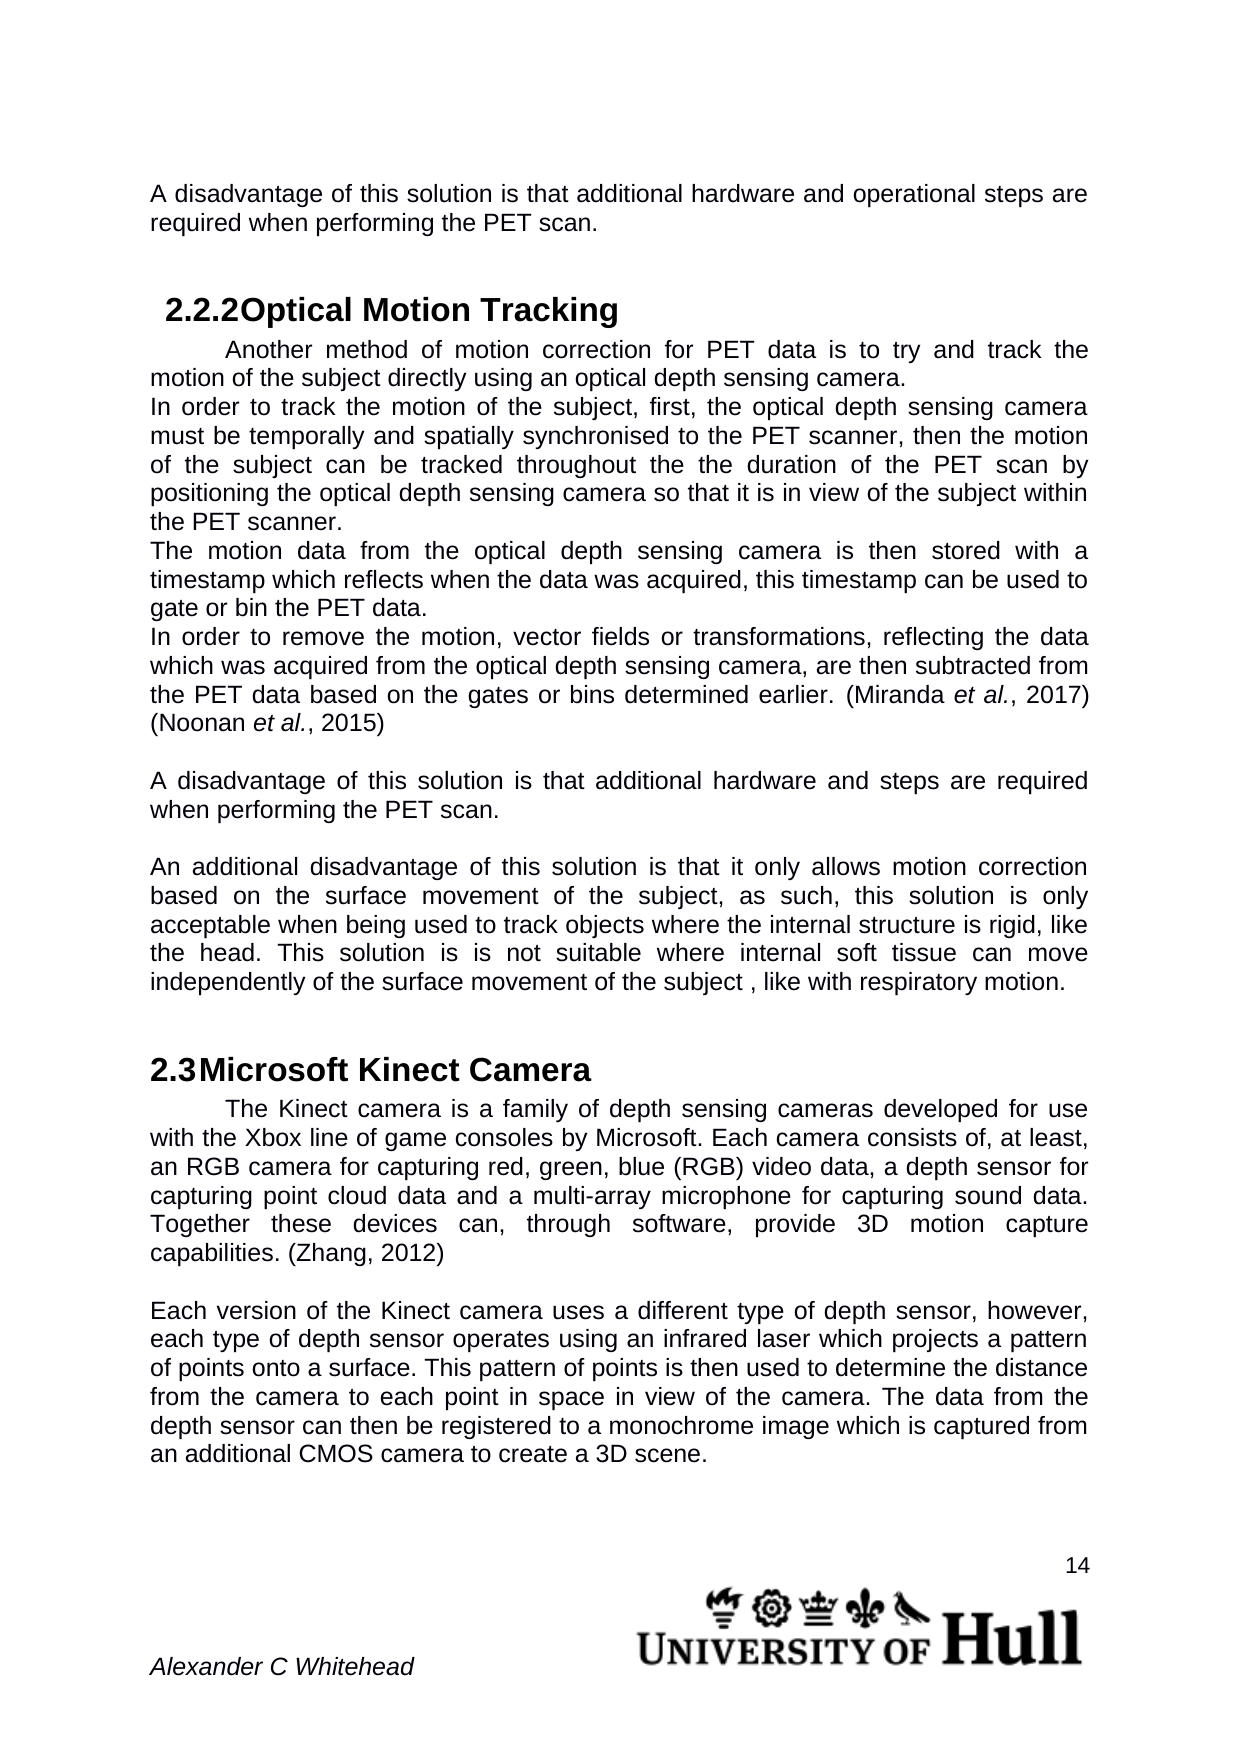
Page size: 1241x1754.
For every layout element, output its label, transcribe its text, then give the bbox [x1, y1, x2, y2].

text The motion data from the optical depth sensing camera is then stored with a timestamp which reflects when the data was acquired, this timestamp can be used to gate or bin the PET data. [150, 536, 1090, 622]
text ⁠ [150, 737, 1090, 766]
subtitle Optical Motion Tracking [165, 290, 1090, 328]
text A disadvantage of this solution is that additional hardware and operational steps are required when performing the PET scan. [150, 179, 1090, 236]
text In order to track the motion of the subject, first, the optical depth sensing camera must be temporally and spatially synchronised to the PET scanner, then the motion of the subject can be tracked throughout the the duration of the PET scan by positioning the optical depth sensing camera so that it is in view of the subject within the PET scanner. [150, 392, 1090, 536]
text Each version of the Kinect camera uses a different type of depth sensor, however, each type of depth sensor operates using an infrared laser which projects a pattern of points onto a surface. This pattern of points is then used to determine the distance from the camera to each point in space in view of the camera. The data from the depth sensor can then be registered to a monochrome image which is captured from an additional CMOS camera to create a 3D scene. [150, 1296, 1090, 1468]
text The Kinect camera is a family of depth sensing cameras developed for use with the Xbox line of game consoles by Microsoft. Each camera consists of, at least, an RGB camera for capturing red, green, blue (RGB) video data, a depth sensor for capturing point cloud data and a multi-array microphone for capturing sound data. Together these devices can, through software, provide 3D motion capture capabilities. (Zhang, 2012)⁠ [150, 1094, 1090, 1267]
subtitle Microsoft Kinect Camera [150, 1050, 1090, 1088]
text Another method of motion correction for PET data is to try and track the motion of the subject directly using an optical depth sensing camera. [150, 335, 1090, 392]
text In order to remove the motion, vector fields or transformations, reflecting the data which was acquired from the optical depth sensing camera, are then subtracted from the PET data based on the gates or bins determined earlier. (Miranda et al., 2017) (Noonan et al., 2015) [150, 622, 1090, 737]
text An additional disadvantage of this solution is that it only allows motion correction based on the surface movement of the subject, as such, this solution is only acceptable when being used to track objects where the internal structure is rigid, like the head. This solution is is not suitable where internal soft tissue can move independently of the surface movement of the subject , like with respiratory motion. [150, 852, 1090, 996]
picture [630, 1578, 1091, 1675]
text A disadvantage of this solution is that additional hardware and steps are required when performing the PET scan. [150, 766, 1090, 823]
